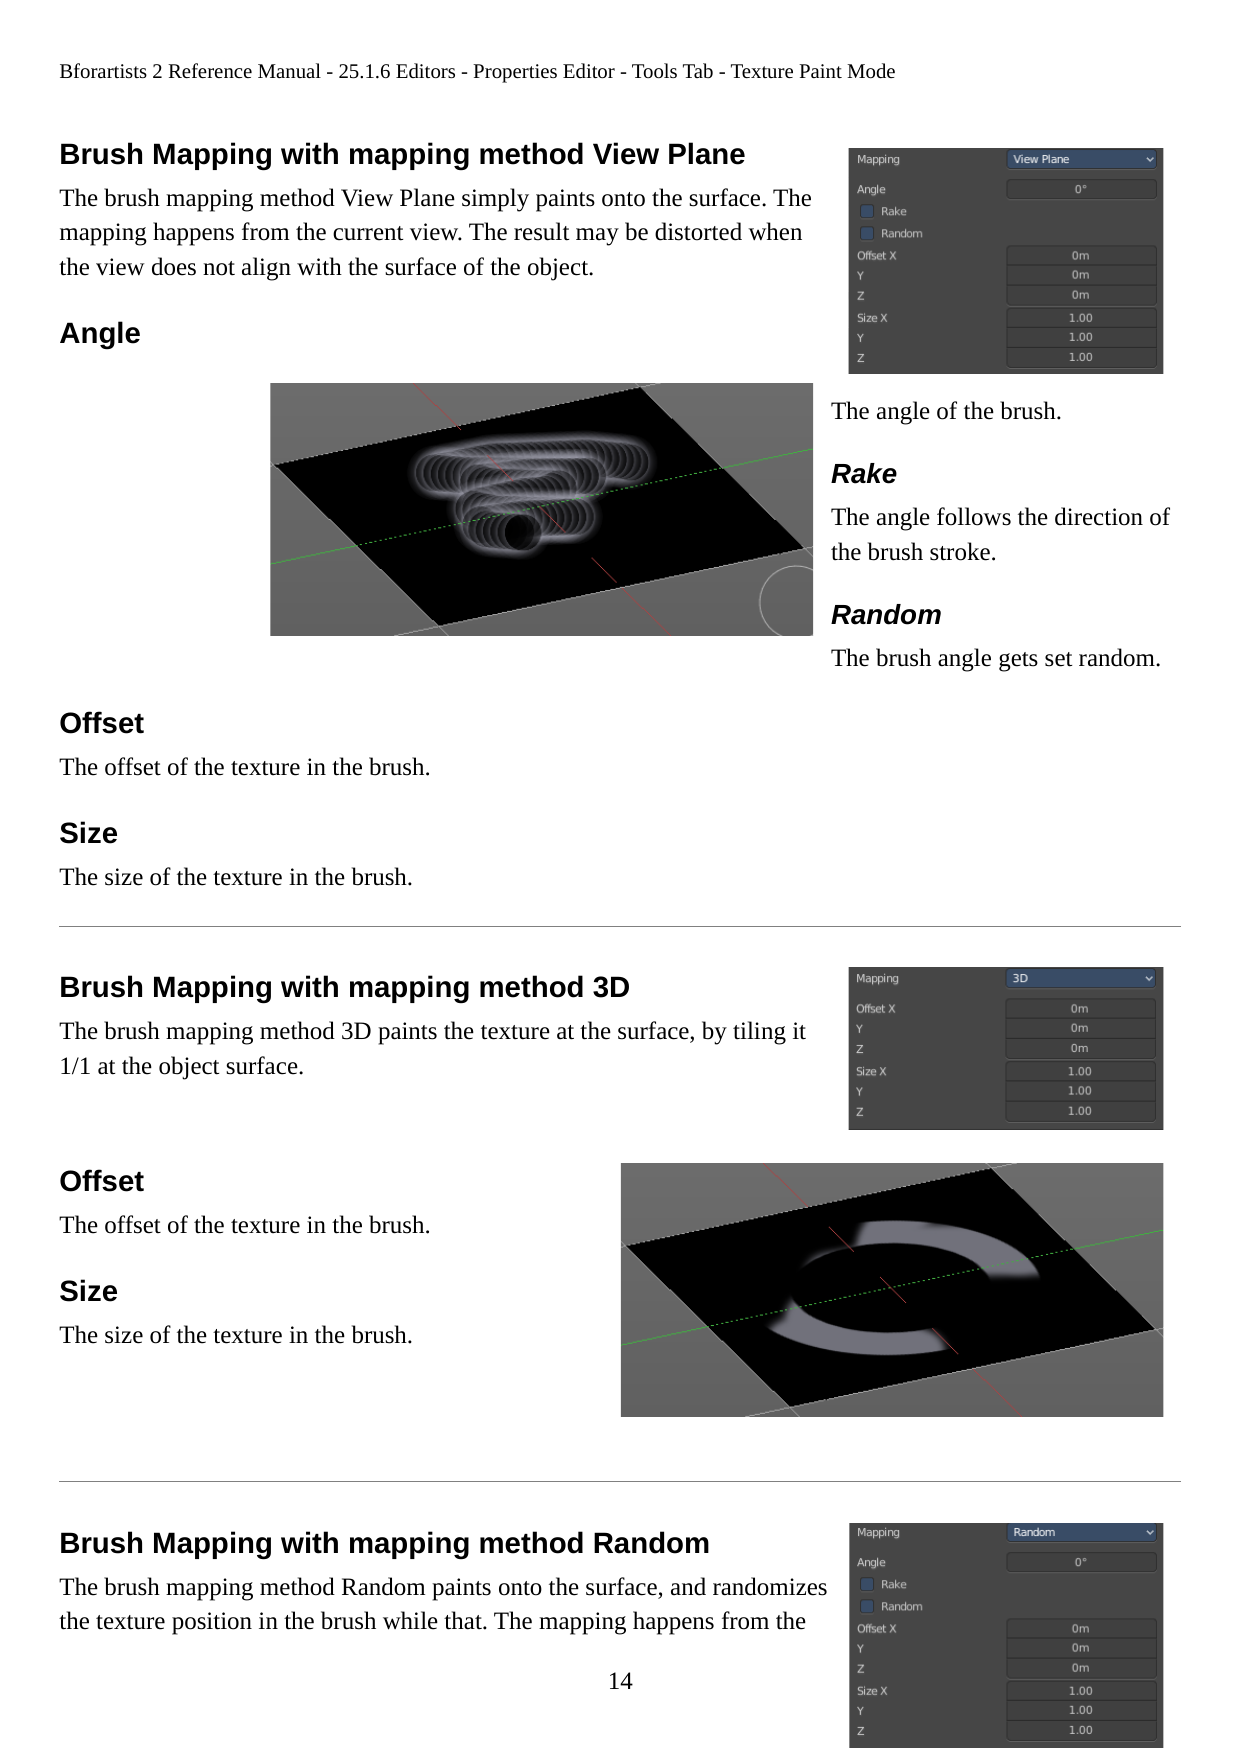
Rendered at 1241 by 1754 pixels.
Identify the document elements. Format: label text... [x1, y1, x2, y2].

subtitle Offset [59, 706, 1181, 740]
text The brush mapping method View Plane simply paints onto the surface. The mapping happens from the current view. The result may be distorted when the view does not align with the surface of the object. [59, 183, 848, 281]
subtitle Offset [59, 1164, 620, 1197]
subtitle Rake [814, 458, 1181, 490]
subtitle Size [59, 816, 1181, 850]
picture [848, 967, 1164, 1130]
subtitle [59, 458, 270, 490]
subtitle [1164, 1164, 1181, 1197]
text The offset of the texture in the brush. [59, 752, 1181, 781]
subtitle Random [814, 598, 1181, 630]
text The size of the texture in the brush. [59, 862, 1181, 891]
text [59, 502, 270, 565]
text The brush angle gets set random. [59, 643, 1181, 671]
text The brush mapping method 3D paints the texture at the surface, by tiling it 1/1 at the object surface. [59, 1016, 848, 1080]
subtitle [1164, 1273, 1181, 1307]
subtitle [1164, 316, 1181, 349]
picture [848, 148, 1164, 374]
picture [849, 1523, 1164, 1748]
picture [270, 383, 814, 636]
subtitle Brush Mapping with mapping method Random [59, 1526, 849, 1559]
subtitle Size [59, 1273, 620, 1307]
subtitle Brush Mapping with mapping method View Plane [59, 137, 1181, 170]
subtitle [59, 598, 270, 630]
text The angle follows the direction of the brush stroke. [814, 502, 1181, 565]
picture [620, 1163, 1164, 1417]
subtitle Angle [59, 316, 848, 349]
subtitle Brush Mapping with mapping method 3D [59, 970, 848, 1004]
text The offset of the texture in the brush. [59, 1210, 620, 1239]
text The angle of the brush. [59, 362, 1181, 425]
text The size of the texture in the brush. [59, 1320, 620, 1348]
text The brush mapping method Random paints onto the surface, and randomizes the texture position in the brush while that. The mapping happens from the [59, 1572, 849, 1635]
